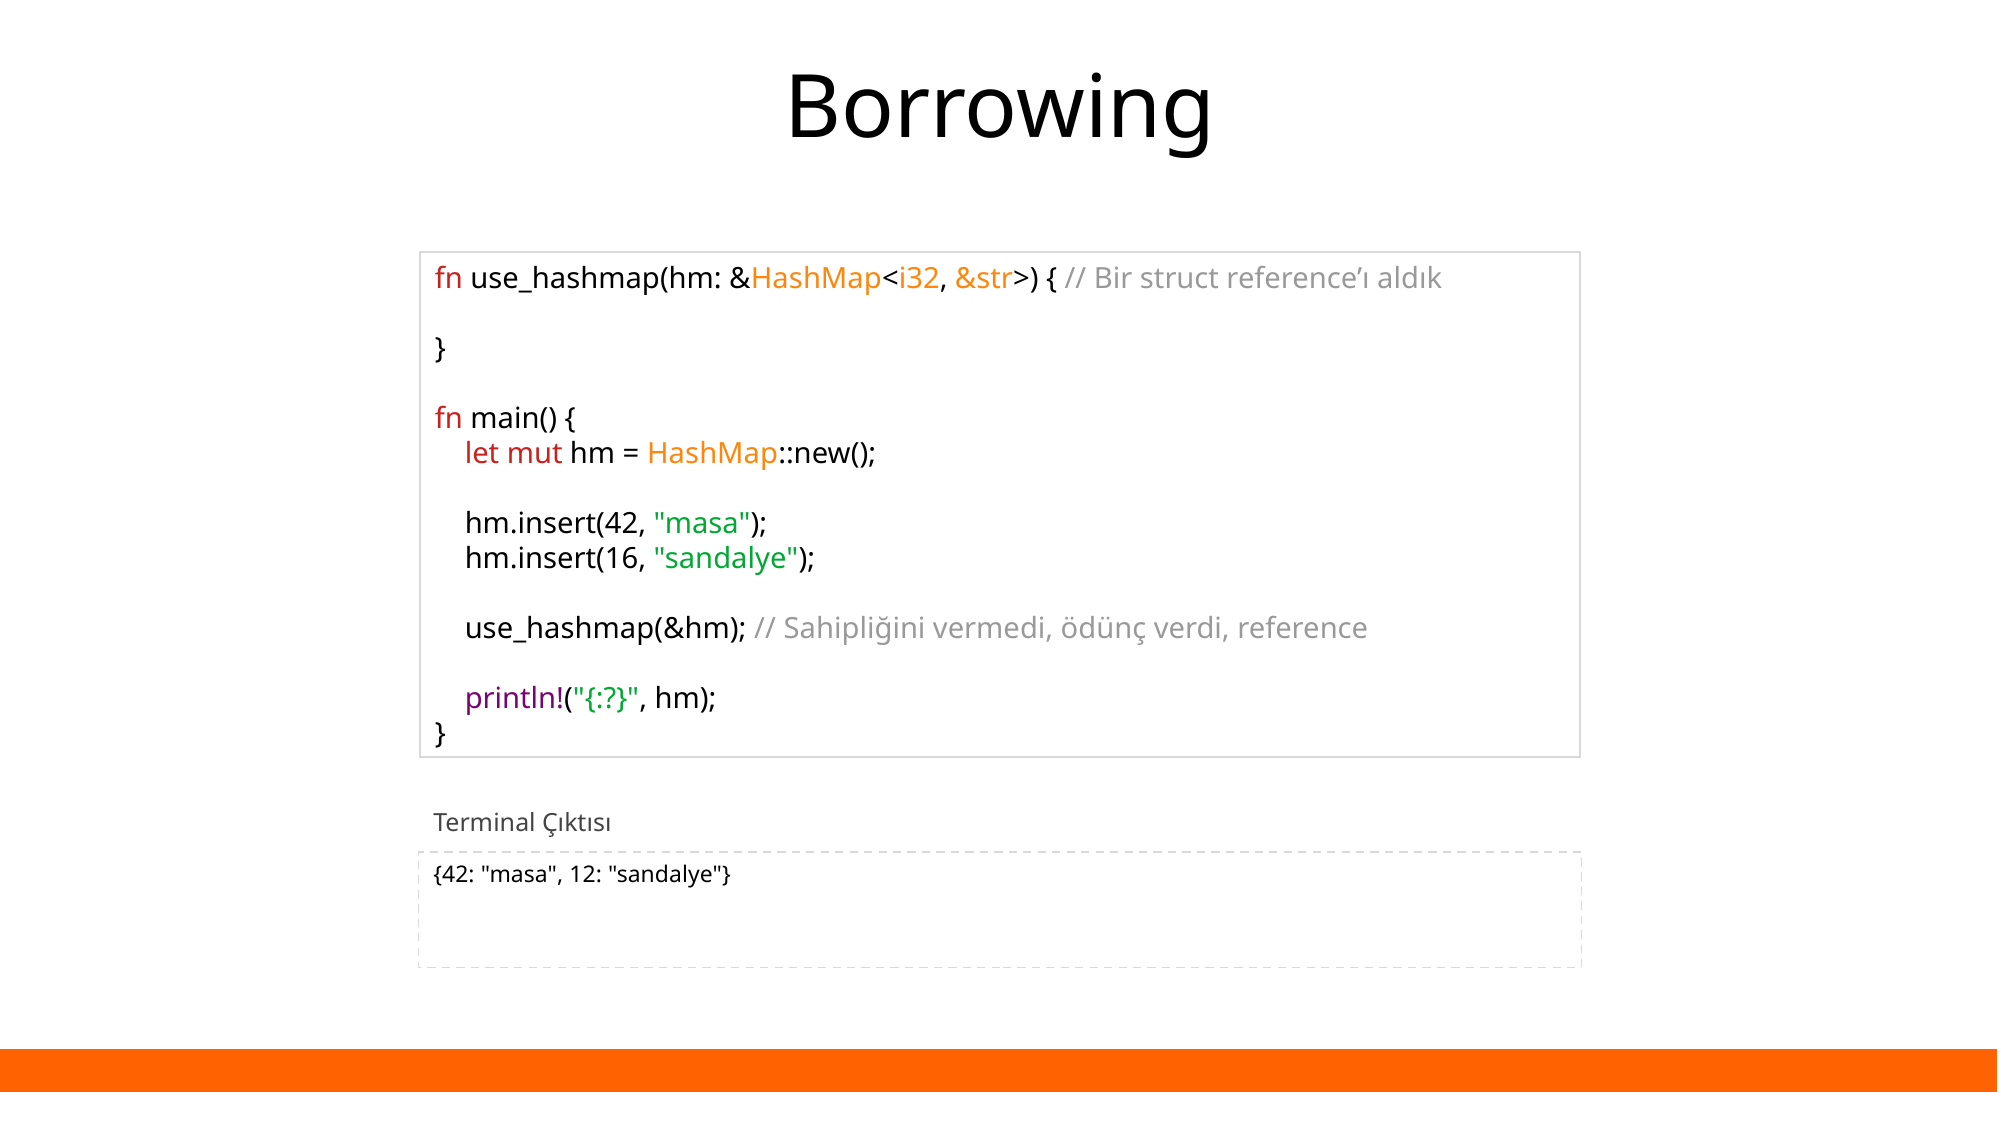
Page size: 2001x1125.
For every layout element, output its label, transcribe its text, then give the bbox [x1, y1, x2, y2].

text_box Borrowing [137, 0, 1863, 218]
text_box {42: "masa", 12: "sandalye"} [418, 852, 1582, 968]
text_box fn use_hashmap(hm: &HashMap<i32, &str>) { // Bir struct reference’ı aldık } fn main() { let mut hm = HashMap::new(); hm.insert(42, "masa"); hm.insert(16, "sandalye"); use_hashmap(&hm); // Sahipliğini vermedi, ödünç verdi, reference println!("{:?}", hm); } [419, 252, 1581, 757]
text_box Terminal Çıktısı [418, 791, 1582, 852]
text_box [0, 1049, 1997, 1092]
